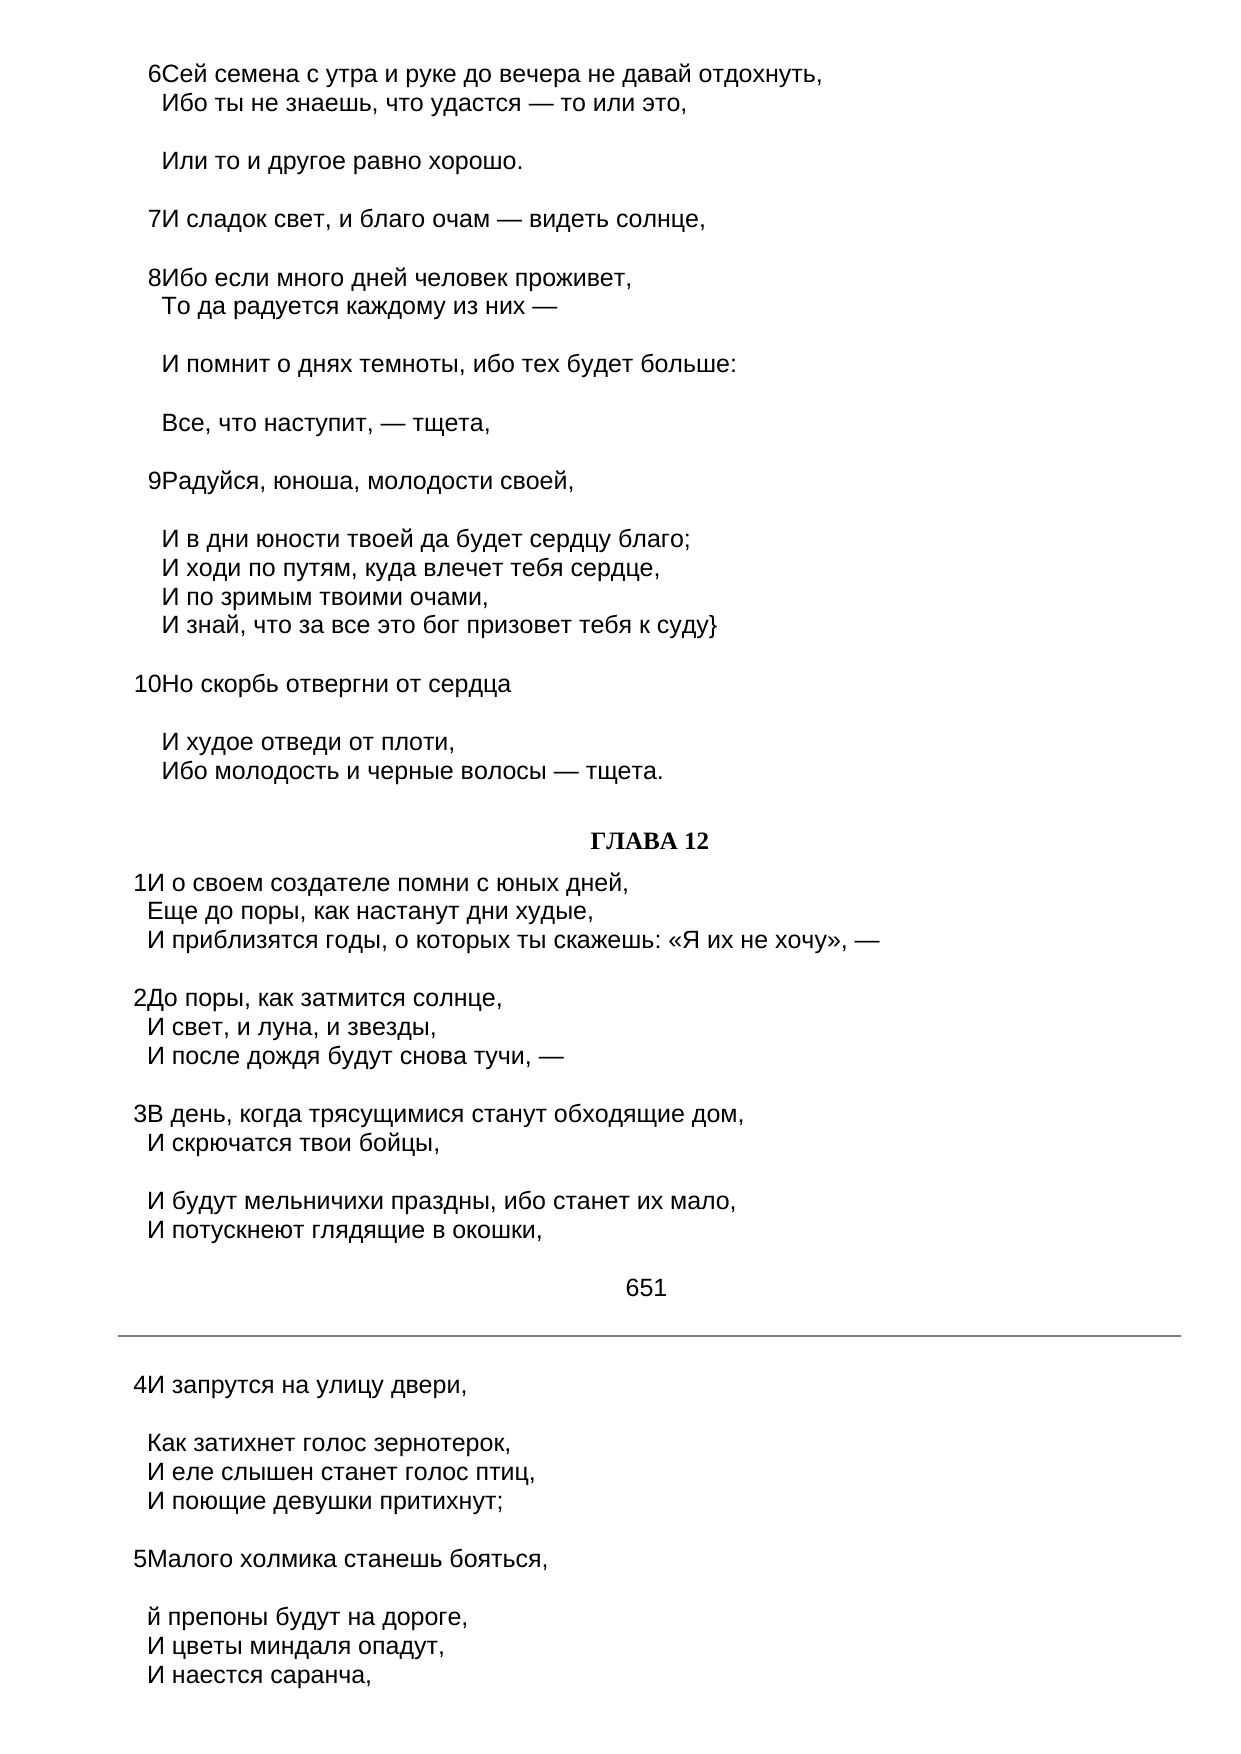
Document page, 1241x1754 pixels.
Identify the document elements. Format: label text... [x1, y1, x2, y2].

table_cell Малого холмика станешь бояться, [147, 1544, 948, 1602]
text 651 [118, 1273, 1181, 1302]
table_cell 7 [118, 204, 161, 262]
table_cell й препоны будут на дороге, И цветы миндаля опадут, И наестся саранча, [147, 1602, 948, 1688]
table_cell 6 [118, 59, 161, 146]
table_cell Как затихнет голос зернотерок, И еле слышен станет голос птиц, И поющие девушки притихнут; [147, 1428, 948, 1544]
table_cell 2 [118, 983, 147, 1099]
table_cell И помнит о днях темноты, ибо тех будет больше: [161, 350, 865, 408]
table_cell До поры, как затмится солнце, И свет, и луна, и звезды, И после дождя будут снова тучи, — [147, 983, 903, 1099]
table_cell И худое отведи от плоти, Ибо молодость и черные волосы — тщета. [161, 727, 865, 814]
subtitle ГЛАВА 12 [118, 826, 1181, 855]
table_cell В день, когда трясущимися станут обходящие дом, И скрючатся твои бойцы, [147, 1099, 903, 1186]
table_cell Или то и другое равно хорошо. [161, 146, 865, 204]
table_cell [118, 350, 161, 408]
table_header И запрутся на улицу двери, [147, 1370, 948, 1428]
table_cell [118, 146, 161, 204]
table_cell [118, 1602, 147, 1688]
table_cell 9 [118, 466, 161, 524]
table_cell Все, что наступит, — тщета, [161, 408, 865, 466]
table_cell И в дни юности твоей да будет сердцу благо; И ходи по путям, куда влечет тебя сердце, И по зримым твоими очами, И знай, что за все это бог призовет тебя к суду} [161, 524, 865, 669]
table_header 1 [118, 868, 147, 983]
table_cell Но скорбь отвергни от сердца [161, 669, 865, 727]
table_cell И сладок свет, и благо очам — видеть солнце, [161, 204, 865, 262]
table_header И о своем создателе помни с юных дней, Еще до поры, как настанут дни худые, И приблизятся годы, о которых ты скажешь: «Я их не хочу», — [147, 868, 903, 983]
table_cell 10 [118, 669, 161, 727]
table_cell 8 [118, 263, 161, 349]
table_cell Радуйся, юноша, молодости своей, [161, 466, 865, 524]
table_cell [118, 1186, 147, 1273]
table_cell [118, 408, 161, 466]
table_cell 5 [118, 1544, 147, 1602]
table_cell Сей семена с утра и руке до вечера не давай отдохнуть, Ибо ты не знаешь, что удастся — то или это, [161, 59, 865, 146]
table_cell [118, 1428, 147, 1544]
table_header 4 [118, 1370, 147, 1428]
table_cell И будут мельничихи праздны, ибо станет их мало, И потускнеют глядящие в окошки, [147, 1186, 903, 1273]
table_cell Ибо если много дней человек проживет, То да радуется каждому из них — [161, 263, 865, 349]
table_cell [118, 727, 161, 814]
table_cell 3 [118, 1099, 147, 1186]
table_cell [118, 524, 161, 669]
